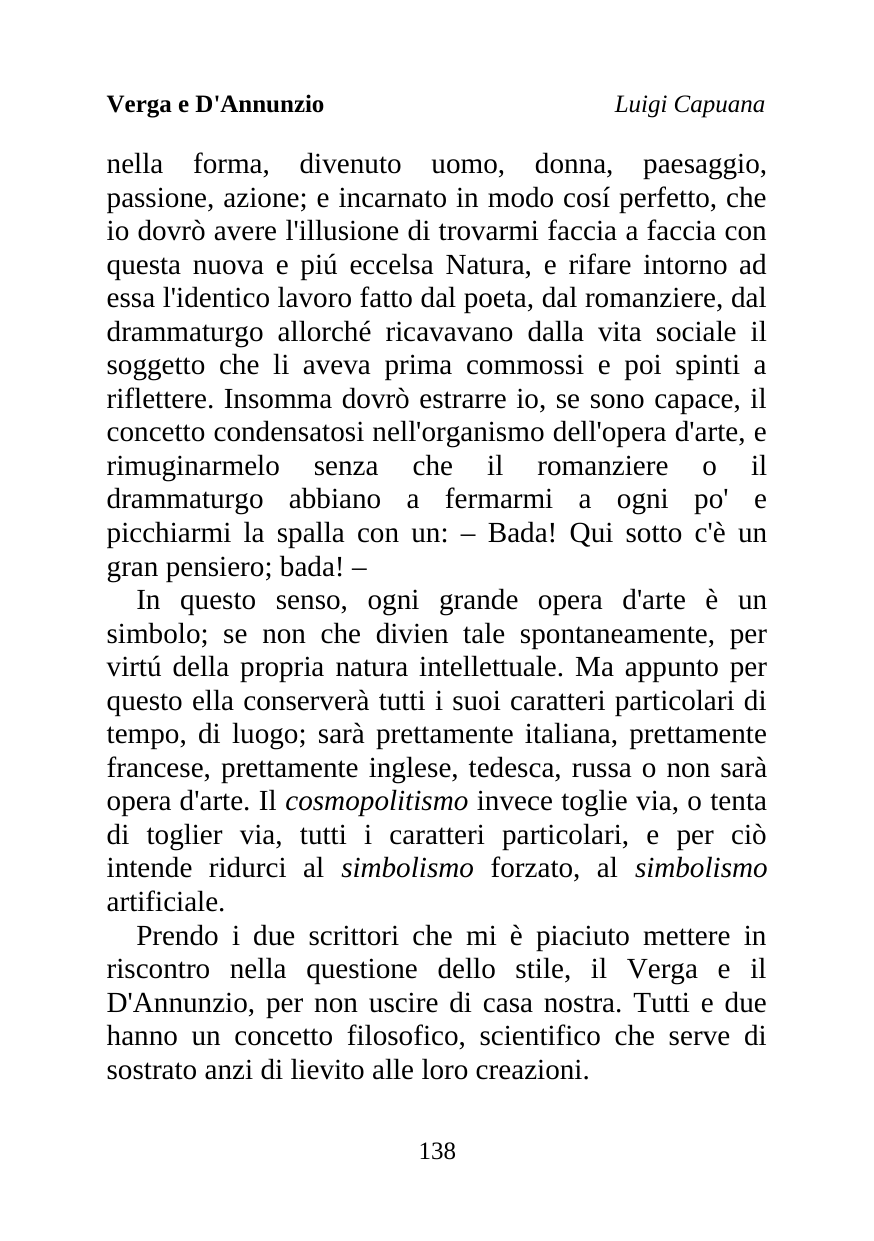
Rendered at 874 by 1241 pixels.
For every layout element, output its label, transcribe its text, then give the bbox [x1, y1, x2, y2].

text Prendo i due scrittori che mi è piaciuto mettere in riscontro nella questione dello stile, il Verga e il D'Annunzio, per non uscire di casa nostra. Tutti e due hanno un concetto filosofico, scientifico che serve di sostrato anzi di lievito alle loro creazioni. [106, 918, 768, 1085]
text In questo senso, ogni grande opera d'arte è un simbolo; se non che divien tale spontaneamente, per virtú della propria natura intellettuale. Ma appunto per questo ella conserverà tutti i suoi caratteri particolari di tempo, di luogo; sarà prettamente italiana, prettamente francese, prettamente inglese, tedesca, russa o non sarà opera d'arte. Il cosmopolitismo invece toglie via, o tenta di toglier via, tutti i caratteri particolari, e per ciò intende ridurci al simbolismo forzato, al simbolismo artificiale. [106, 582, 768, 918]
text nella forma, divenuto uomo, donna, paesaggio, passione, azione; e incarnato in modo cosí perfetto, che io dovrò avere l'illusione di trovarmi faccia a faccia con questa nuova e piú eccelsa Natura, e rifare intorno ad essa l'identico lavoro fatto dal poeta, dal romanziere, dal drammaturgo allorché ricavavano dalla vita sociale il soggetto che li aveva prima commossi e poi spinti a riflettere. Insomma dovrò estrarre io, se sono capace, il concetto condensatosi nell'organismo dell'opera d'arte, e rimuginarmelo senza che il romanziere o il drammaturgo abbiano a fermarmi a ogni po' e picchiarmi la spalla con un: – Bada! Qui sotto c'è un gran pensiero; bada! – [106, 146, 768, 582]
